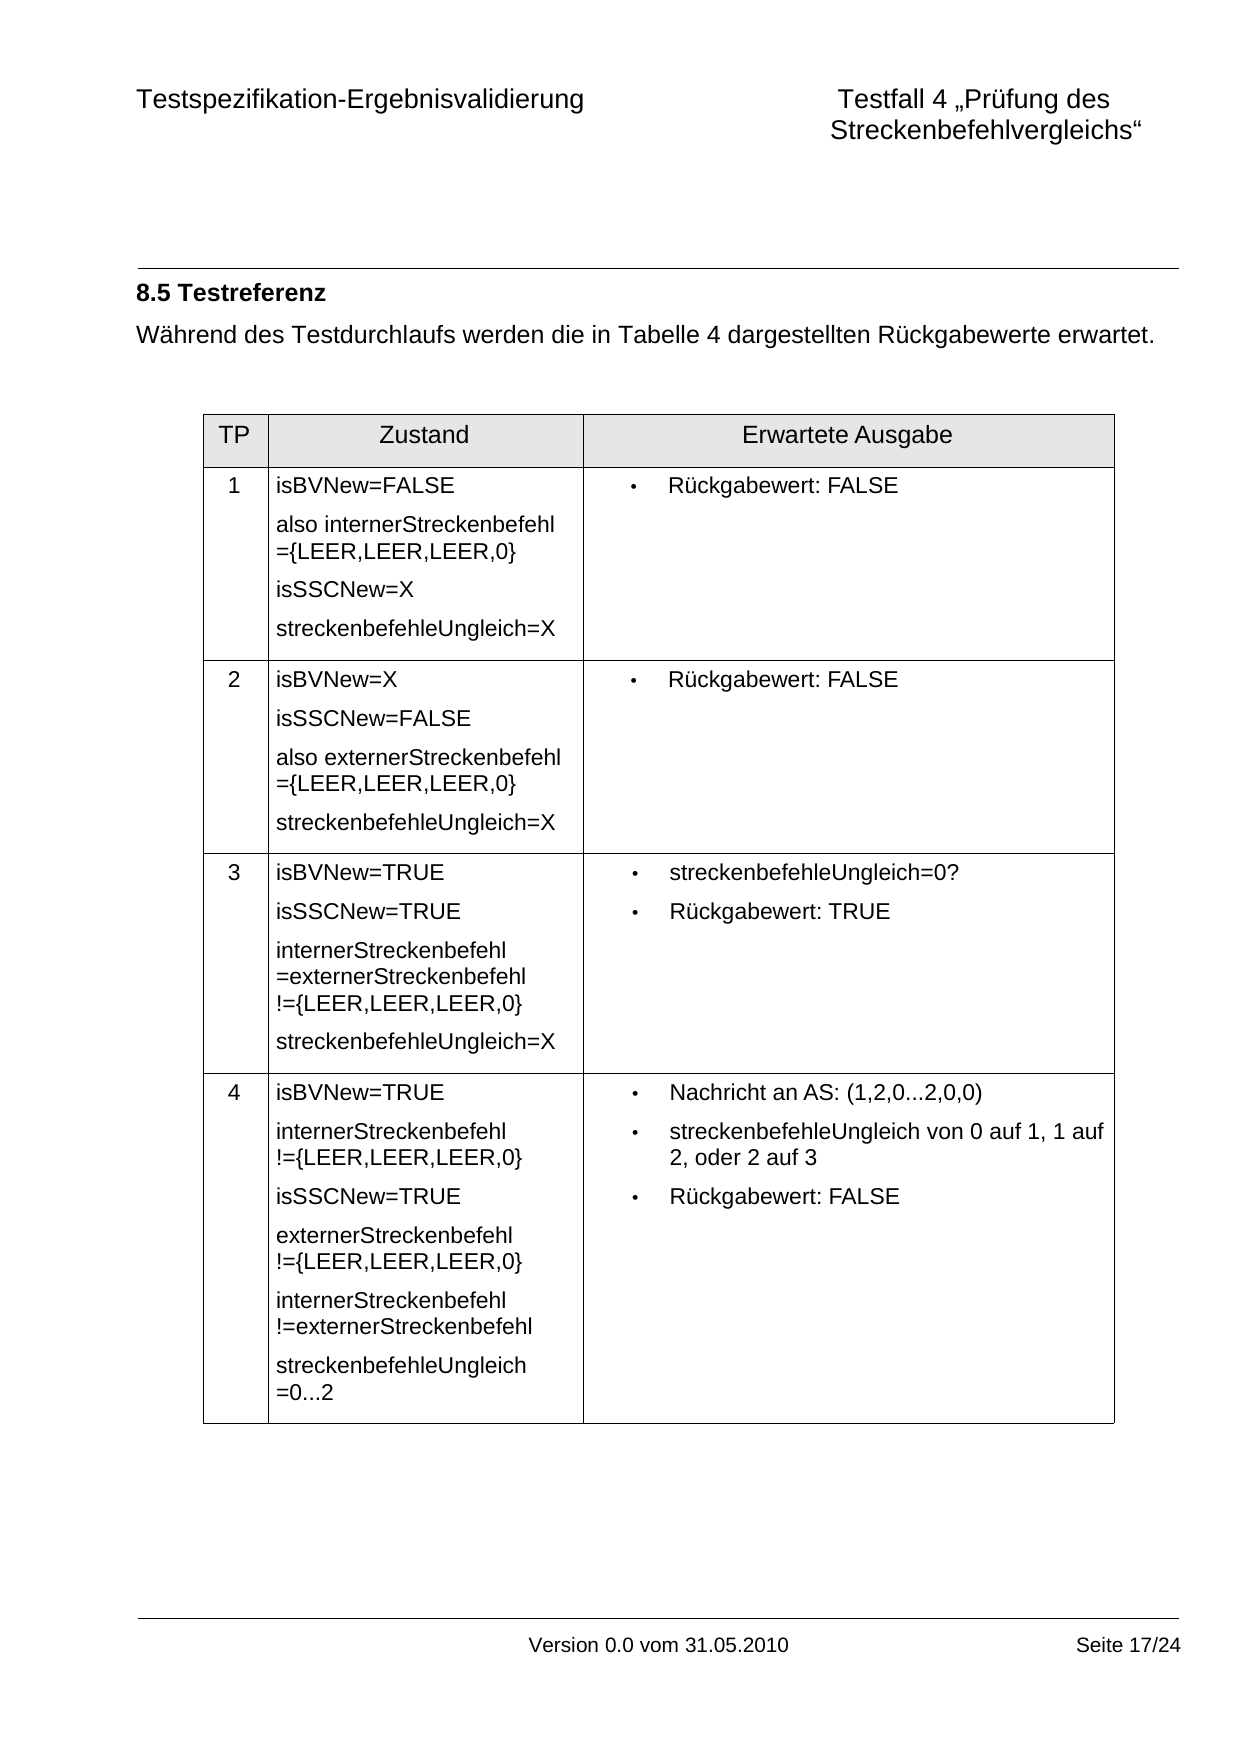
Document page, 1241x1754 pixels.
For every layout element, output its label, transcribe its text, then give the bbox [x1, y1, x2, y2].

table_cell isBVNew=TRUE isSSCNew=TRUE internerStreckenbefehl =externerStreckenbefehl !={LEER,LEER,LEER,0} streckenbefehleUngleich=X [269, 854, 583, 1073]
table_cell 3 [204, 854, 268, 1073]
table_cell isBVNew=TRUE internerStreckenbefehl !={LEER,LEER,LEER,0} isSSCNew=TRUE externerStreckenbefehl !={LEER,LEER,LEER,0} internerStreckenbefehl !=externerStreckenbefehl streckenbefehleUngleich =0...2 [269, 1074, 583, 1423]
table_cell streckenbefehleUngleich=0? Rückgabewert: TRUE [584, 854, 1114, 1073]
table_cell isBVNew=FALSE also internerStreckenbefehl ={LEER,LEER,LEER,0} isSSCNew=X streckenbefehleUngleich=X [269, 468, 583, 660]
table_header TP [204, 415, 268, 467]
table_header Erwartete Ausgabe [584, 415, 1114, 467]
table_cell 2 [204, 661, 268, 853]
subtitle Testreferenz [136, 289, 1181, 307]
table_cell Rückgabewert: FALSE [584, 661, 1114, 853]
table_header Zustand [269, 415, 583, 467]
table_cell 1 [204, 468, 268, 660]
text Während des Testdurchlaufs werden die in Tabelle 4 dargestellten Rückgabewerte erwartet. [136, 319, 1181, 348]
table_cell Nachricht an AS: (1,2,0...2,0,0) streckenbefehleUngleich von 0 auf 1, 1 auf 2, oder 2 auf 3 Rückgabewert: FALSE [584, 1074, 1114, 1423]
table_cell 4 [204, 1074, 268, 1423]
table_cell Rückgabewert: FALSE [584, 468, 1114, 660]
table_cell isBVNew=X isSSCNew=FALSE also externerStreckenbefehl ={LEER,LEER,LEER,0} streckenbefehleUngleich=X [269, 661, 583, 853]
